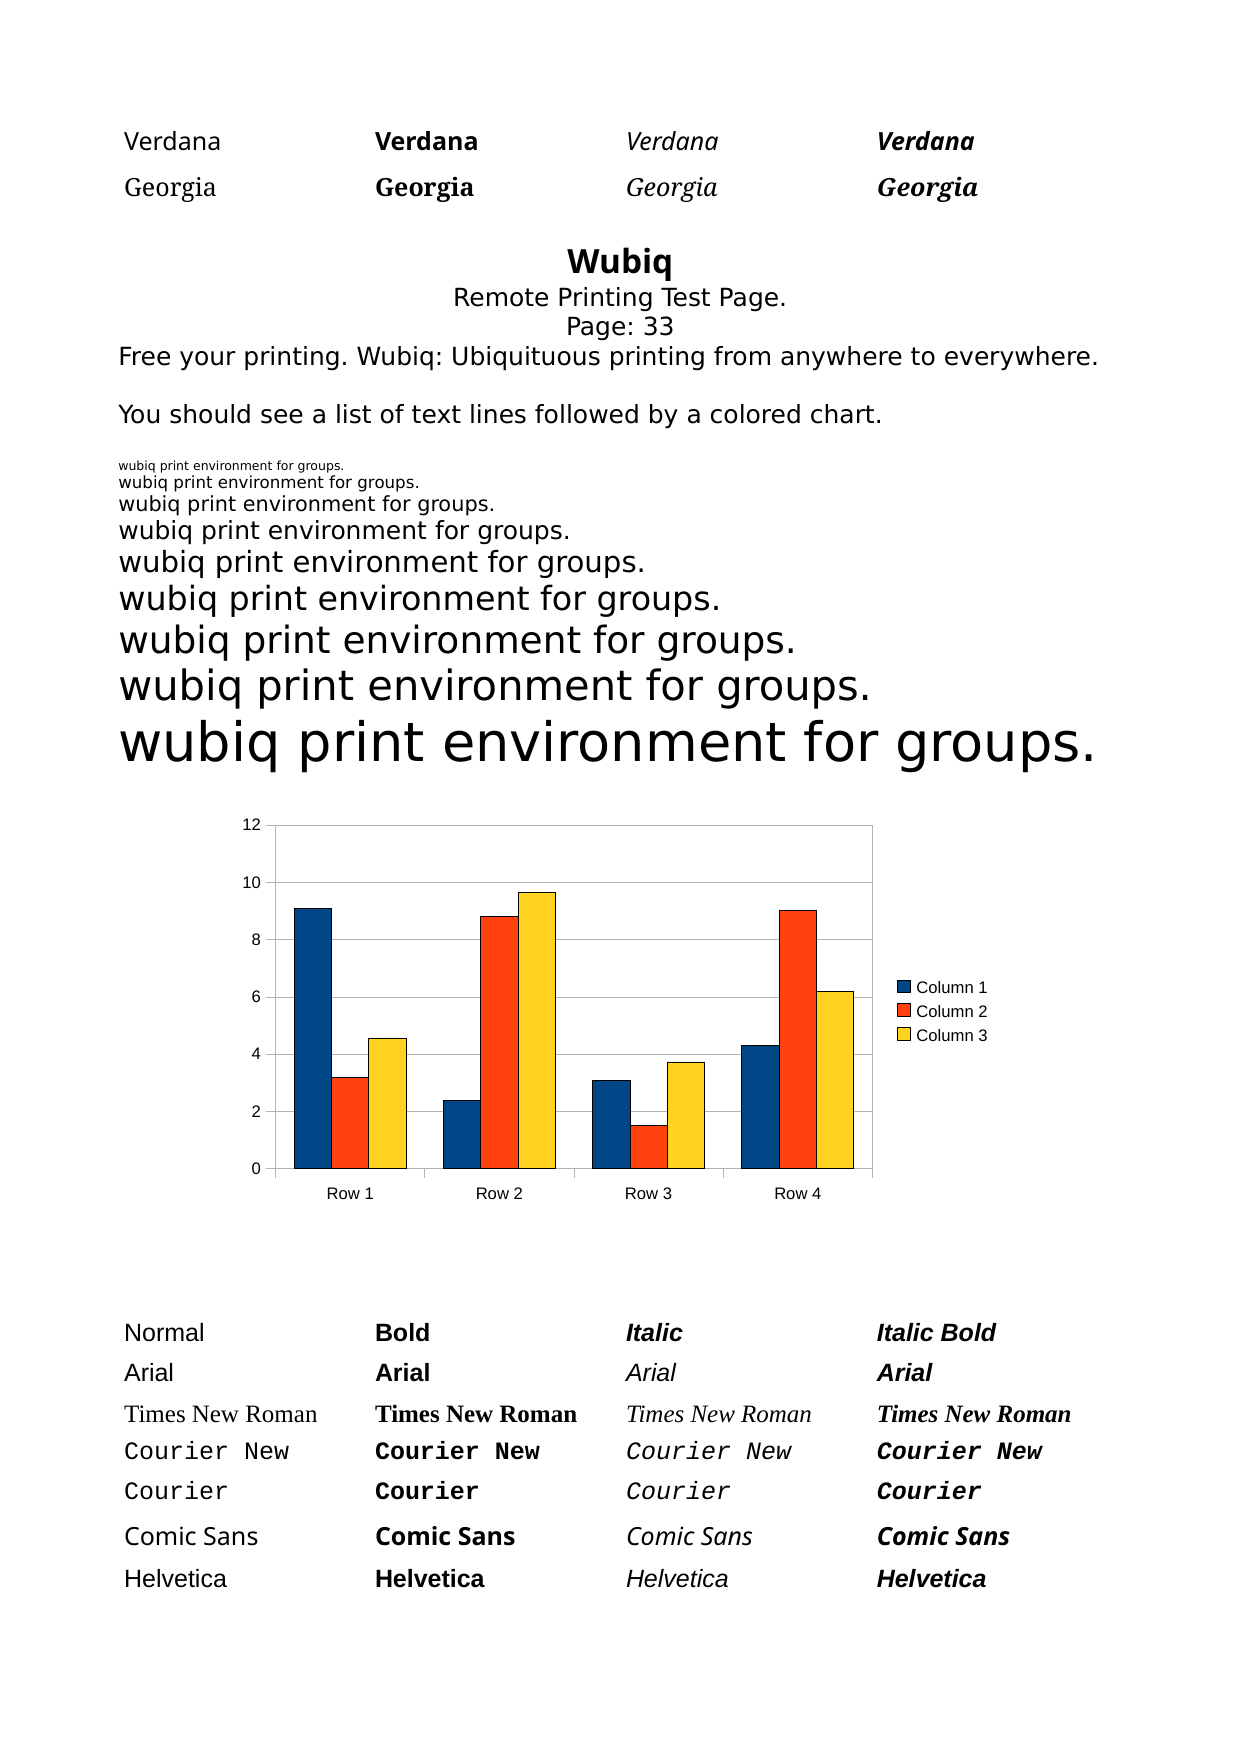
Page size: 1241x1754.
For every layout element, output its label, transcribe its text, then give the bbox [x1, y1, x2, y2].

text wubiq print environment for groups. [118, 517, 1122, 546]
table_cell Times New Roman [620, 1393, 871, 1433]
table_cell Courier [620, 1473, 871, 1513]
table_header Italic Bold [871, 1313, 1122, 1353]
table_cell Georgia [369, 164, 620, 209]
table_cell Times New Roman [118, 1393, 369, 1433]
text wubiq print environment for groups. [118, 711, 1122, 774]
table_cell Comic Sans [369, 1513, 620, 1558]
table_cell Courier New [620, 1433, 871, 1473]
table_header Italic [620, 1313, 871, 1353]
text wubiq print environment for groups. [118, 546, 1122, 580]
table_header Normal [118, 1313, 369, 1353]
table_header Bold [369, 1313, 620, 1353]
table_cell Helvetica [369, 1558, 620, 1598]
table_cell Georgia [118, 164, 369, 209]
subtitle Wubiq [118, 238, 1122, 283]
table_cell Arial [118, 1353, 369, 1393]
table_cell Verdana [620, 118, 871, 164]
table_cell Times New Roman [369, 1393, 620, 1433]
table_cell Comic Sans [620, 1513, 871, 1558]
table_cell Georgia [871, 164, 1122, 209]
table_cell Courier New [118, 1433, 369, 1473]
text Free your printing. Wubiq: Ubiquituous printing from anywhere to everywhere. [118, 342, 1122, 371]
table_cell Verdana [118, 118, 369, 164]
table_cell Comic Sans [118, 1513, 369, 1558]
text Remote Printing Test Page. [118, 283, 1122, 312]
text You should see a list of text lines followed by a colored chart. [118, 400, 1122, 429]
table_cell Courier New [369, 1433, 620, 1473]
table_cell Courier New [871, 1433, 1122, 1473]
table_cell Helvetica [871, 1558, 1122, 1598]
table_cell Arial [369, 1353, 620, 1393]
table_cell Helvetica [620, 1558, 871, 1598]
text wubiq print environment for groups. [118, 473, 1122, 492]
table_cell Courier [369, 1473, 620, 1513]
table_cell Comic Sans [871, 1513, 1122, 1558]
table_cell Arial [620, 1353, 871, 1393]
text wubiq print environment for groups. [118, 458, 1122, 473]
table_cell Georgia [620, 164, 871, 209]
table_cell Verdana [871, 118, 1122, 164]
text Page: 19 [118, 312, 1122, 342]
text wubiq print environment for groups. [118, 618, 1122, 662]
table_cell Courier [871, 1473, 1122, 1513]
table_cell Arial [871, 1353, 1122, 1393]
table_cell Courier [118, 1473, 369, 1513]
text wubiq print environment for groups. [118, 662, 1122, 711]
text wubiq print environment for groups. [118, 580, 1122, 618]
table_cell Times New Roman [871, 1393, 1122, 1433]
text wubiq print environment for groups. [118, 492, 1122, 517]
table_cell Verdana [369, 118, 620, 164]
table_cell Helvetica [118, 1558, 369, 1598]
